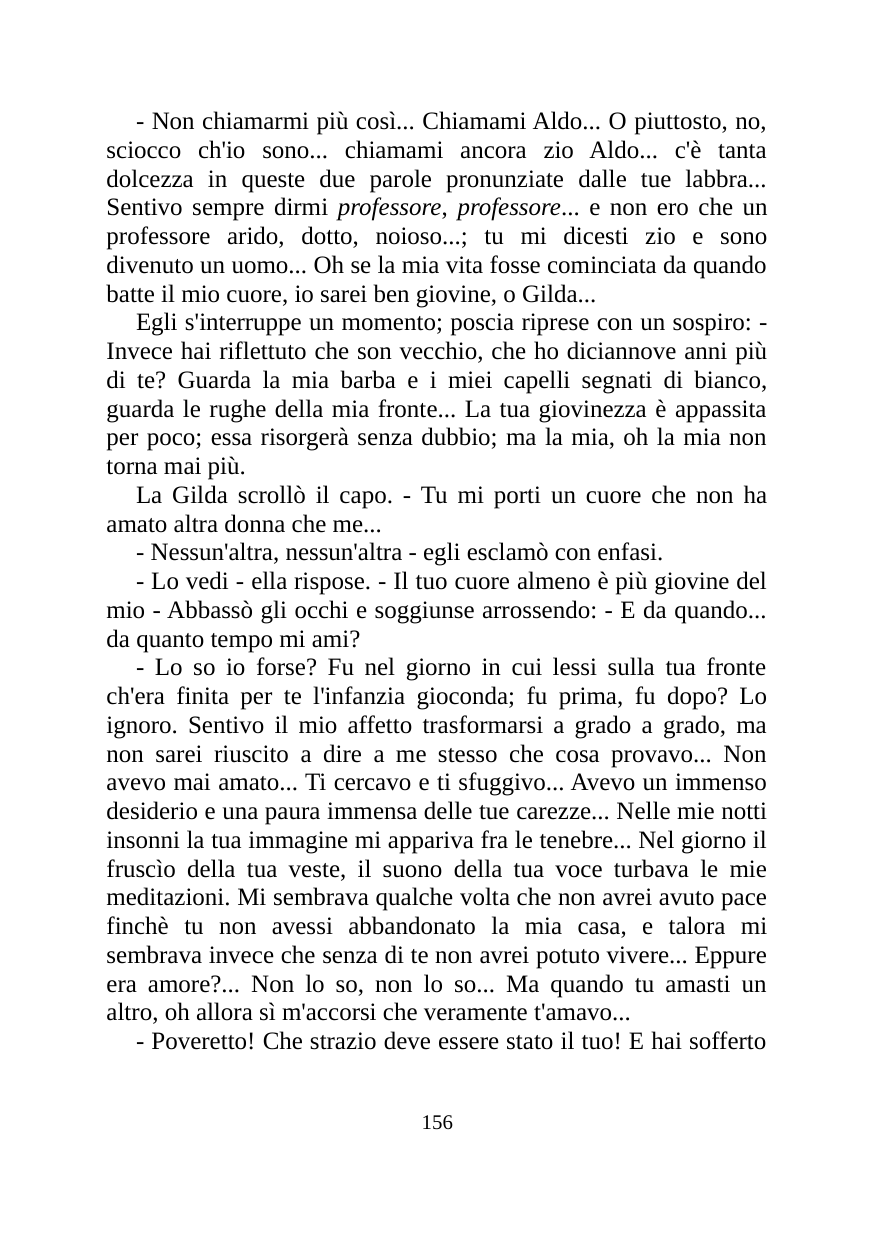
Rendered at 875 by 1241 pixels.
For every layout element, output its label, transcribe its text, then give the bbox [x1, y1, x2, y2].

text - Non chiamarmi più così... Chiamami Aldo... O piuttosto, no, sciocco ch'io sono... chiamami ancora zio Aldo... c'è tanta dolcezza in queste due parole pronunziate dalle tue labbra... Sentivo sempre dirmi professore, professore... e non ero che un professore arido, dotto, noioso...; tu mi dicesti zio e sono divenuto un uomo... Oh se la mia vita fosse cominciata da quando batte il mio cuore, io sarei ben giovine, o Gilda... [106, 106, 768, 307]
text - Lo vedi - ella rispose. - Il tuo cuore almeno è più giovine del mio - Abbassò gli occhi e soggiunse arrossendo: - E da quando... da quanto tempo mi ami? [106, 566, 768, 652]
text - Nessun'altra, nessun'altra - egli esclamò con enfasi. [106, 537, 768, 566]
text - Poveretto! Che strazio deve essere stato il tuo! E hai sofferto [106, 1026, 768, 1055]
text - Lo so io forse? Fu nel giorno in cui lessi sulla tua fronte ch'era finita per te l'infanzia gioconda; fu prima, fu dopo? Lo ignoro. Sentivo il mio affetto trasformarsi a grado a grado, ma non sarei riuscito a dire a me stesso che cosa provavo... Non avevo mai amato... Ti cercavo e ti sfuggivo... Avevo un immenso desiderio e una paura immensa delle tue carezze... Nelle mie notti insonni la tua immagine mi appariva fra le tenebre... Nel giorno il fruscìo della tua veste, il suono della tua voce turbava le mie meditazioni. Mi sembrava qualche volta che non avrei avuto pace finchè tu non avessi abbandonato la mia casa, e talora mi sembrava invece che senza di te non avrei potuto vivere... Eppure era amore?... Non lo so, non lo so... Ma quando tu amasti un altro, oh allora sì m'accorsi che veramente t'amavo... [106, 652, 768, 1026]
text La Gilda scrollò il capo. - Tu mi porti un cuore che non ha amato altra donna che me... [106, 480, 768, 537]
text Egli s'interruppe un momento; poscia riprese con un sospiro: - Invece hai riflettuto che son vecchio, che ho diciannove anni più di te? Guarda la mia barba e i miei capelli segnati di bianco, guarda le rughe della mia fronte... La tua giovinezza è appassita per poco; essa risorgerà senza dubbio; ma la mia, oh la mia non torna mai più. [106, 307, 768, 480]
